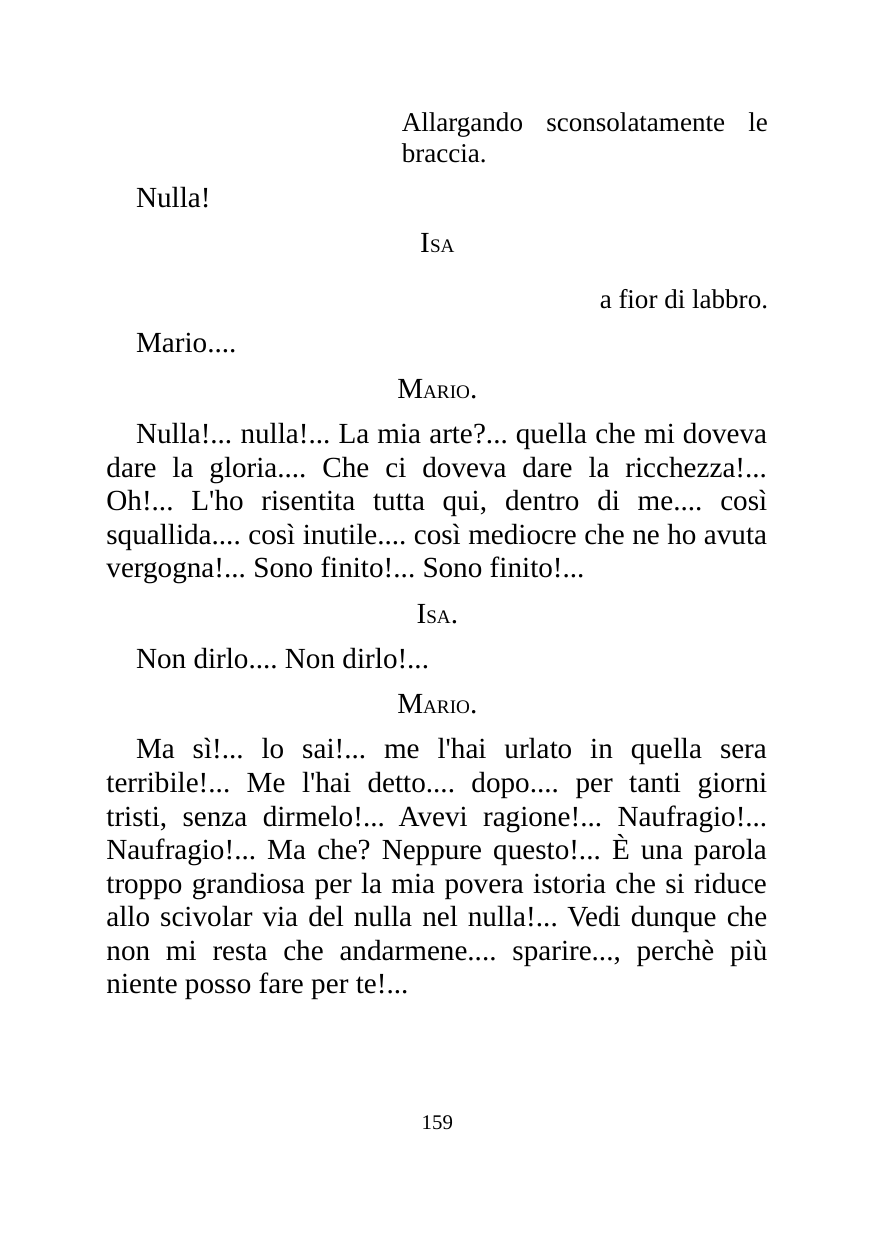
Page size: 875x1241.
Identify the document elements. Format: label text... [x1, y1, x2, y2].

text Allargando sconsolatamente le braccia. [402, 106, 768, 168]
text Non dirlo.... Non dirlo!... [106, 641, 768, 674]
text Mario. [106, 686, 768, 720]
text Ma sì!... lo sai!... me l'hai urlato in quella sera terribile!... Me l'hai detto.... dopo.... per tanti giorni tristi, senza dirmelo!... Avevi ragione!... Naufragio!... Naufragio!... Ma che? Neppure questo!... È una parola troppo grandiosa per la mia povera istoria che si riduce allo scivolar via del nulla nel nulla!... Vedi dunque che non mi resta che andarmene.... sparire..., perchè più niente posso fare per te!... [106, 732, 768, 1000]
text a fior di labbro. [402, 283, 768, 314]
text Mario. [106, 371, 768, 404]
text Nulla!... nulla!... La mia arte?... quella che mi doveva dare la gloria.... Che ci doveva dare la ricchezza!... Oh!... L'ho risentita tutta qui, dentro di me.... così squallida.... così inutile.... così mediocre che ne ho avuta vergogna!... Sono finito!... Sono finito!... [106, 416, 768, 584]
text Nulla! [106, 180, 768, 214]
text Isa. [106, 596, 768, 629]
text Mario.... [106, 326, 768, 359]
text Isa [106, 226, 768, 259]
